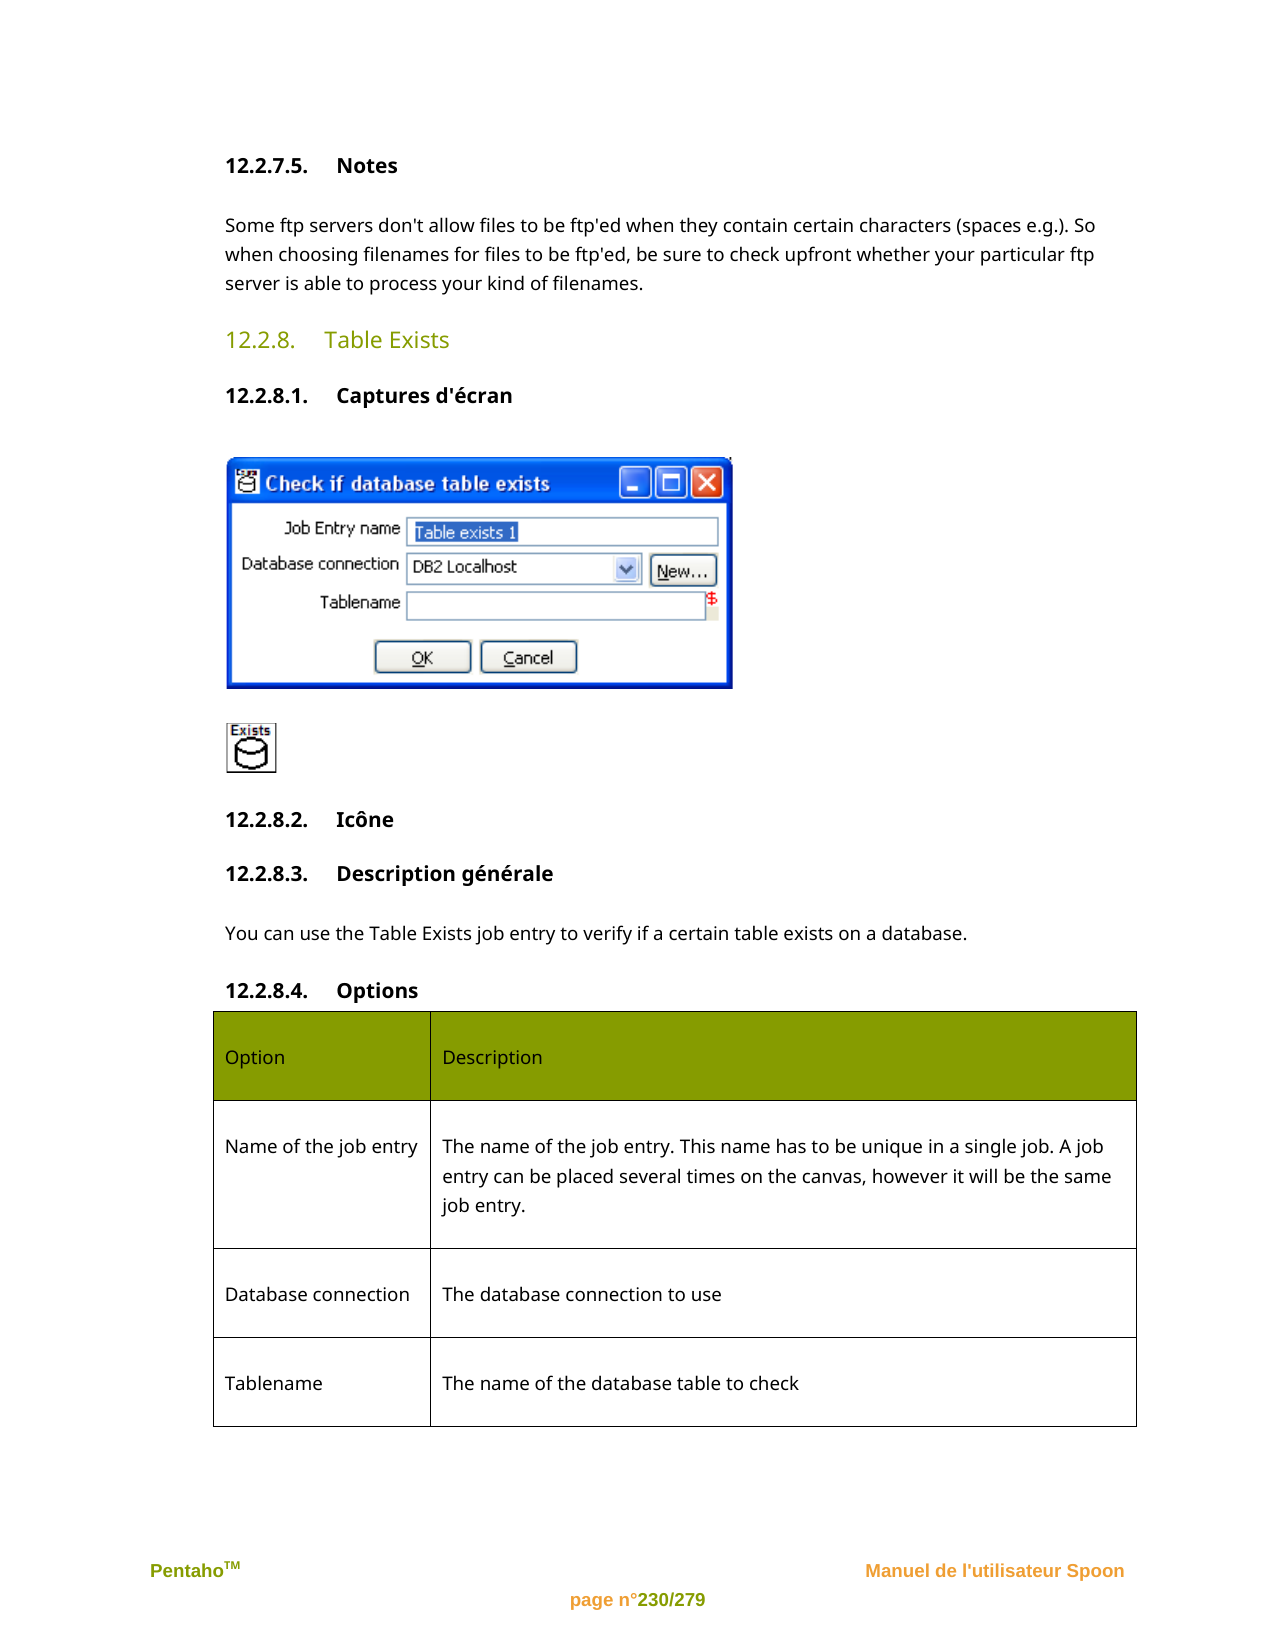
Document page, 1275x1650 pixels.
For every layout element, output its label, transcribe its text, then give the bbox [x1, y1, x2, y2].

subtitle Description générale [225, 858, 1125, 887]
subtitle Captures d'écran [225, 380, 1125, 409]
subtitle Notes [225, 150, 1125, 179]
picture [226, 457, 733, 689]
table_cell Database connection [214, 1249, 430, 1337]
table_header Description [431, 1012, 1136, 1100]
table_cell Tablename [214, 1338, 430, 1426]
subtitle Options [225, 976, 1125, 1005]
picture [226, 723, 277, 773]
table_cell The name of the database table to check [431, 1338, 1136, 1426]
table_cell Name of the job entry [214, 1101, 430, 1248]
table_cell The database connection to use [431, 1249, 1136, 1337]
subtitle Icône [225, 805, 1125, 833]
text You can use the Table Exists job entry to verify if a certain table exists on a database. [225, 917, 1125, 946]
table_cell The name of the job entry. This name has to be unique in a single job. A job entry can be placed several times on the canvas, however it will be the same job entry. [431, 1101, 1136, 1248]
subtitle Table Exists [225, 326, 1125, 355]
text Some ftp servers don't allow files to be ftp'ed when they contain certain characters (spaces e.g.). So when choosing filenames for files to be ftp'ed, be sure to check upfront whether your particular ftp server is able to process your kind of filenames. [225, 209, 1125, 296]
table_header Option [214, 1012, 430, 1100]
